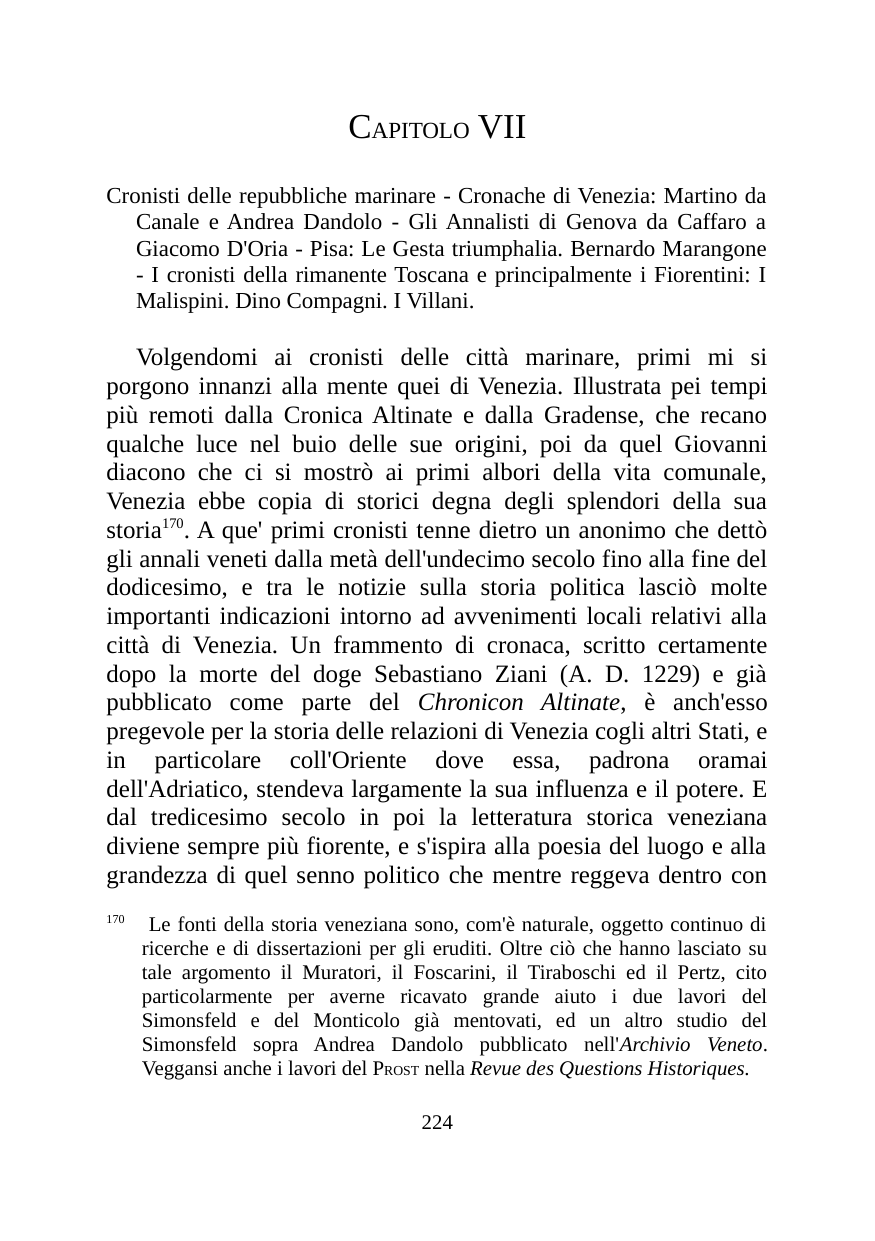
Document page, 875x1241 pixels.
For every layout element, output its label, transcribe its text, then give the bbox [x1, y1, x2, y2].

subtitle Capitolo VII [106, 106, 768, 146]
text Volgendomi ai cronisti delle città marinare, primi mi si porgono innanzi alla mente quei di Venezia. Illustrata pei tempi più remoti dalla Cronica Altinate e dalla Gradense, che recano qualche luce nel buio delle sue origini, poi da quel Giovanni diacono che ci si mostrò ai primi albori della vita comunale, Venezia ebbe copia di storici degna degli splendori della sua storia. A que' primi cronisti tenne dietro un anonimo che dettò gli annali veneti dalla metà dell'undecimo secolo fino alla fine del dodicesimo, e tra le notizie sulla storia politica lasciò molte importanti indicazioni intorno ad avvenimenti locali relativi alla città di Venezia. Un frammento di cronaca, scritto certamente dopo la morte del doge Sebastiano Ziani (A. D. 1229) e già pubblicato come parte del Chronicon Altinate, è anch'esso pregevole per la storia delle relazioni di Venezia cogli altri Stati, e in particolare coll'Oriente dove essa, padrona oramai dell'Adriatico, stendeva largamente la sua influenza e il potere. E dal tredicesimo secolo in poi la letteratura storica veneziana diviene sempre più fiorente, e s'ispira alla poesia del luogo e alla grandezza di quel senno politico che mentre reggeva dentro con [106, 342, 768, 889]
text Cronisti delle repubbliche marinare - Cronache di Venezia: Martino da Canale e Andrea Dandolo - Gli Annalisti di Genova da Caffaro a Giacomo D'Oria - Pisa: Le Gesta triumphalia. Bernardo Marangone - I cronisti della rimanente Toscana e principalmente i Fiorentini: I Malispini. Dino Compagni. I Villani. [106, 182, 768, 314]
text Le fonti della storia veneziana sono, com'è naturale, oggetto continuo di ricerche e di dissertazioni per gli eruditi. Oltre ciò che hanno lasciato su tale argomento il Muratori, il Foscarini, il Tiraboschi ed il Pertz, cito particolarmente per averne ricavato grande aiuto i due lavori del Simonsfeld e del Monticolo già mentovati, ed un altro studio del Simonsfeld sopra Andrea Dandolo pubblicato nell'Archivio Veneto. Veggansi anche i lavori del Prost nella Revue des Questions Historiques. [106, 912, 768, 1080]
